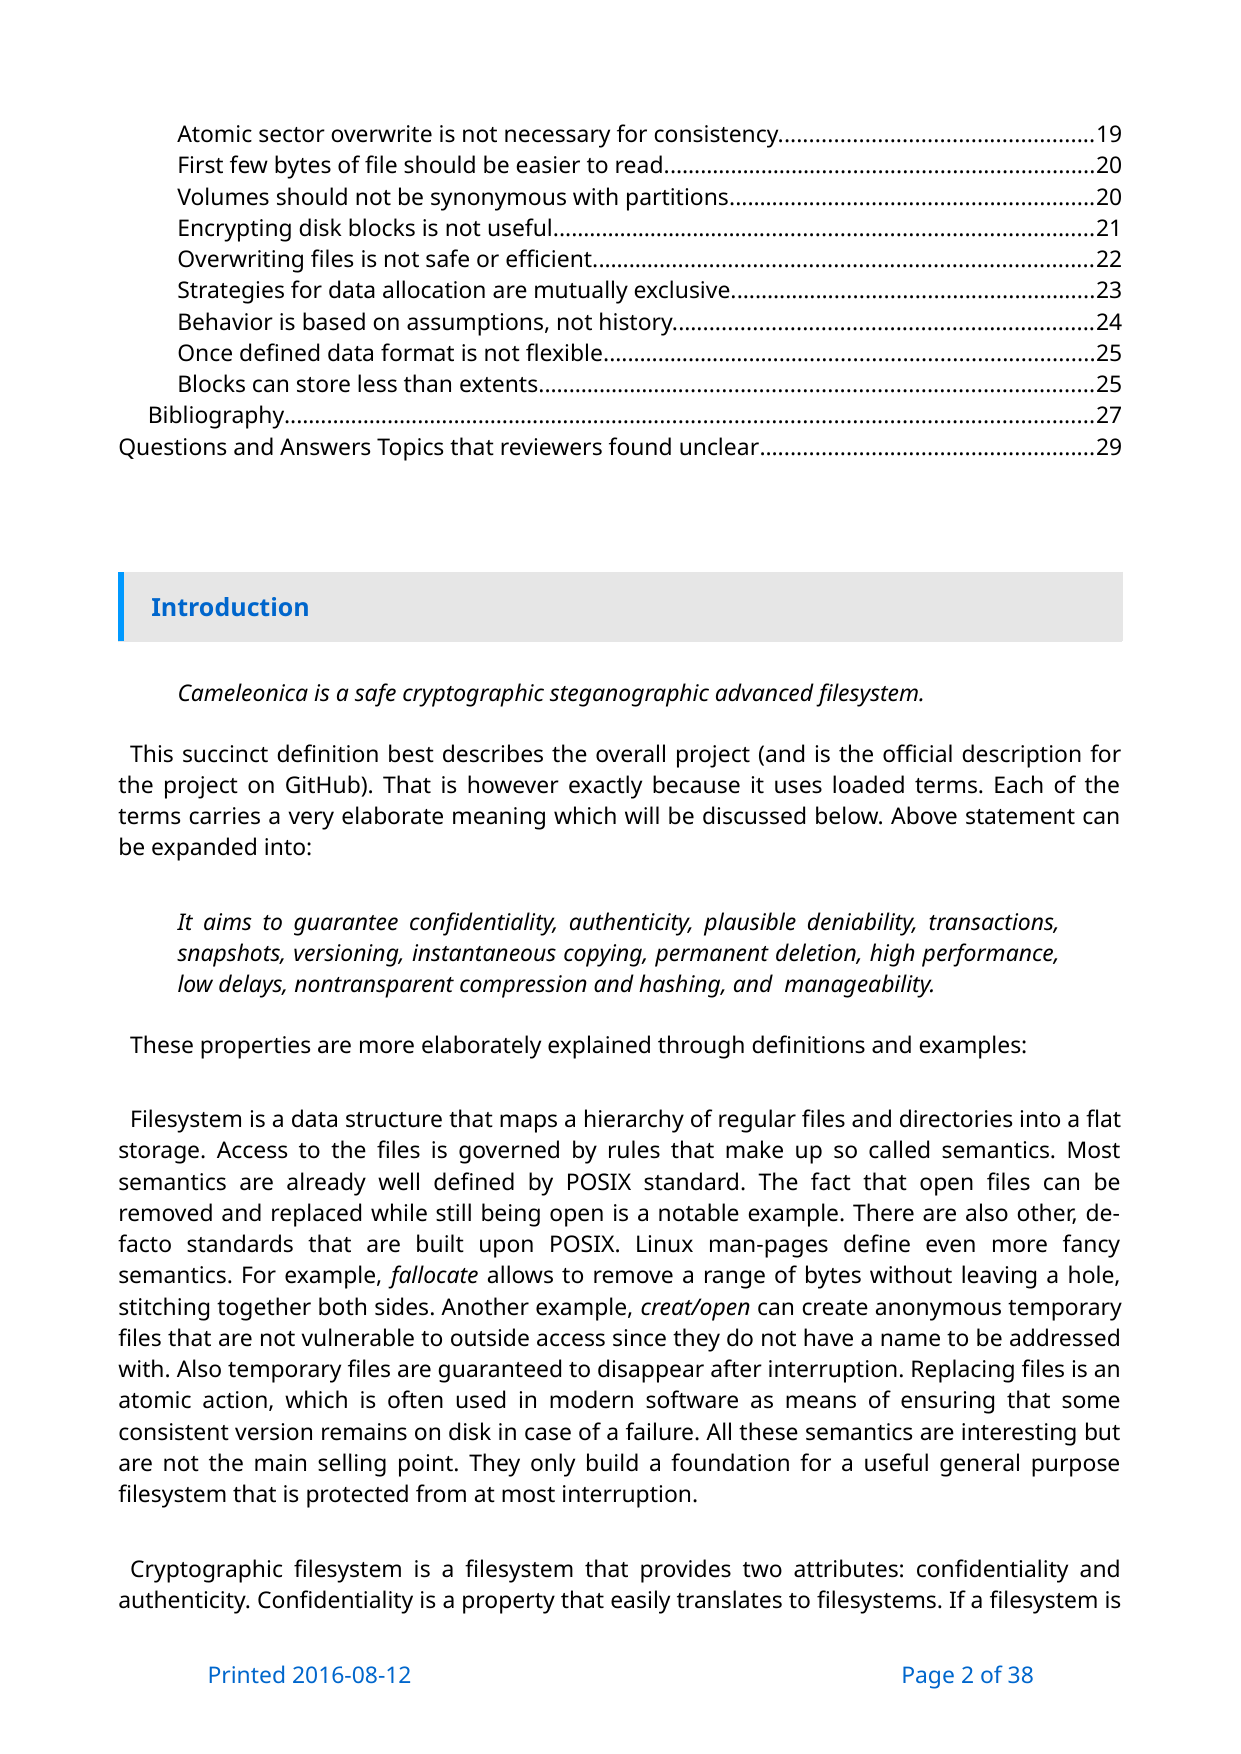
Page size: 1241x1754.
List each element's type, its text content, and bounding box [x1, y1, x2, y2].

text Overwriting files is not safe or efficient. 22 [177, 243, 1122, 274]
subtitle Introduction [124, 573, 1122, 641]
text Once defined data format is not flexible. 25 [177, 337, 1122, 368]
text Strategies for data allocation are mutually exclusive. 23 [177, 274, 1122, 306]
text It aims to guarantee confidentiality, authenticity, plausible deniability, transactions, snapshots, versioning, instantaneous copying, permanent deletion, high performance, low delays, nontransparent compression and hashing, and manageability. [177, 906, 1063, 999]
text Bibliography 27 [148, 399, 1122, 431]
text Volumes should not be synonymous with partitions. 20 [177, 181, 1122, 212]
text Atomic sector overwrite is not necessary for consistency. 19 [177, 118, 1122, 149]
text Filesystem is a data structure that maps a hierarchy of regular files and directories into a flat storage. Access to the files is governed by rules that make up so called semantics. Most semantics are already well defined by POSIX standard. The fact that open files can be removed and replaced while still being open is a notable example. There are also other, de-facto standards that are built upon POSIX. Linux man-pages define even more fancy semantics. For example, fallocate allows to remove a range of bytes without leaving a hole, stitching together both sides. Another example, creat/open can create anonymous temporary files that are not vulnerable to outside access since they do not have a name to be addressed with. Also temporary files are guaranteed to disappear after interruption. Replacing files is an atomic action, which is often used in modern software as means of ensuring that some consistent version remains on disk in case of a failure. All these semantics are interesting but are not the main selling point. They only build a foundation for a useful general purpose filesystem that is protected from at most interruption. [118, 1103, 1122, 1509]
text First few bytes of file should be easier to read. 20 [177, 149, 1122, 181]
text This succinct definition best describes the overall project (and is the official description for the project on GitHub). That is however exactly because it uses loaded terms. Each of the terms carries a very elaborate meaning which will be discussed below. Above statement can be expanded into: [118, 737, 1122, 862]
text Cameleonica is a safe cryptographic steganographic advanced filesystem. [177, 677, 1063, 708]
text These properties are more elaborately explained through definitions and examples: [118, 1029, 1122, 1060]
text Behavior is based on assumptions, not history. 24 [177, 306, 1122, 337]
text Questions and Answers Topics that reviewers found unclear 29 [118, 431, 1122, 462]
text Blocks can store less than extents. 25 [177, 368, 1122, 399]
text Cryptographic filesystem is a filesystem that provides two attributes: confidentiality and authenticity. Confidentiality is a property that easily translates to filesystems. If a filesystem is [118, 1553, 1122, 1615]
text Encrypting disk blocks is not useful. 21 [177, 212, 1122, 243]
